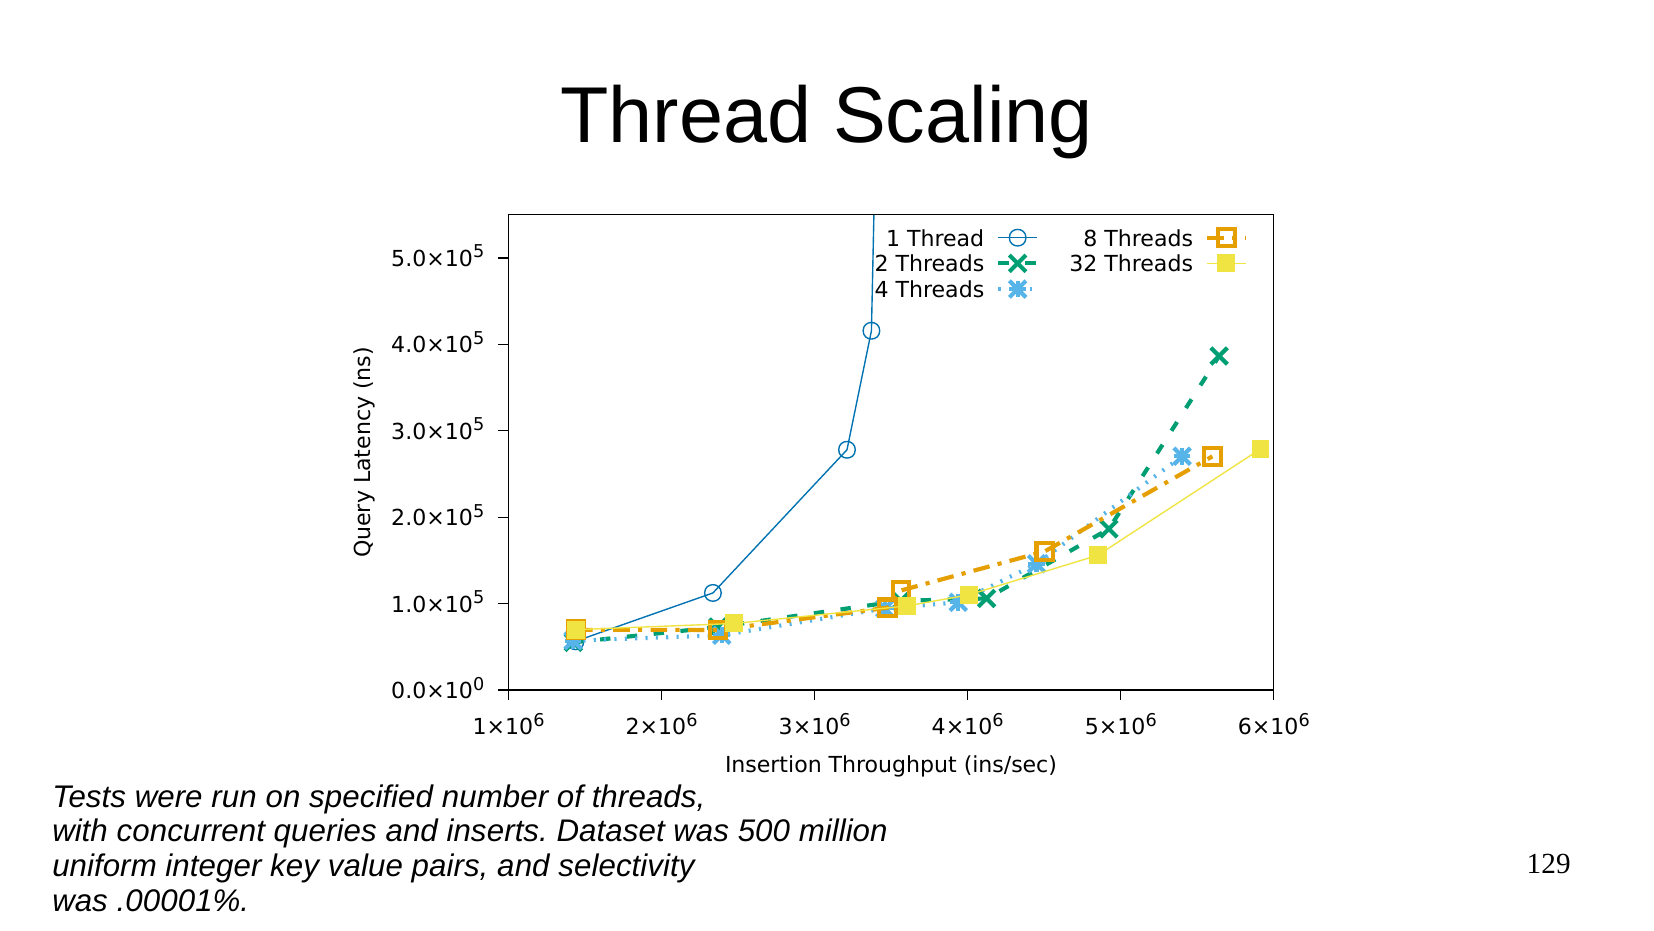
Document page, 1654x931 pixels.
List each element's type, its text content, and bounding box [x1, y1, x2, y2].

picture [337, 187, 1332, 784]
title Thread Scaling [82, 37, 1571, 193]
text_box Tests were run on specified number of threads, with concurrent queries and inserts. Dataset was 500 million uniform integer key value pairs, and selectivity was .00001%. [37, 771, 900, 931]
